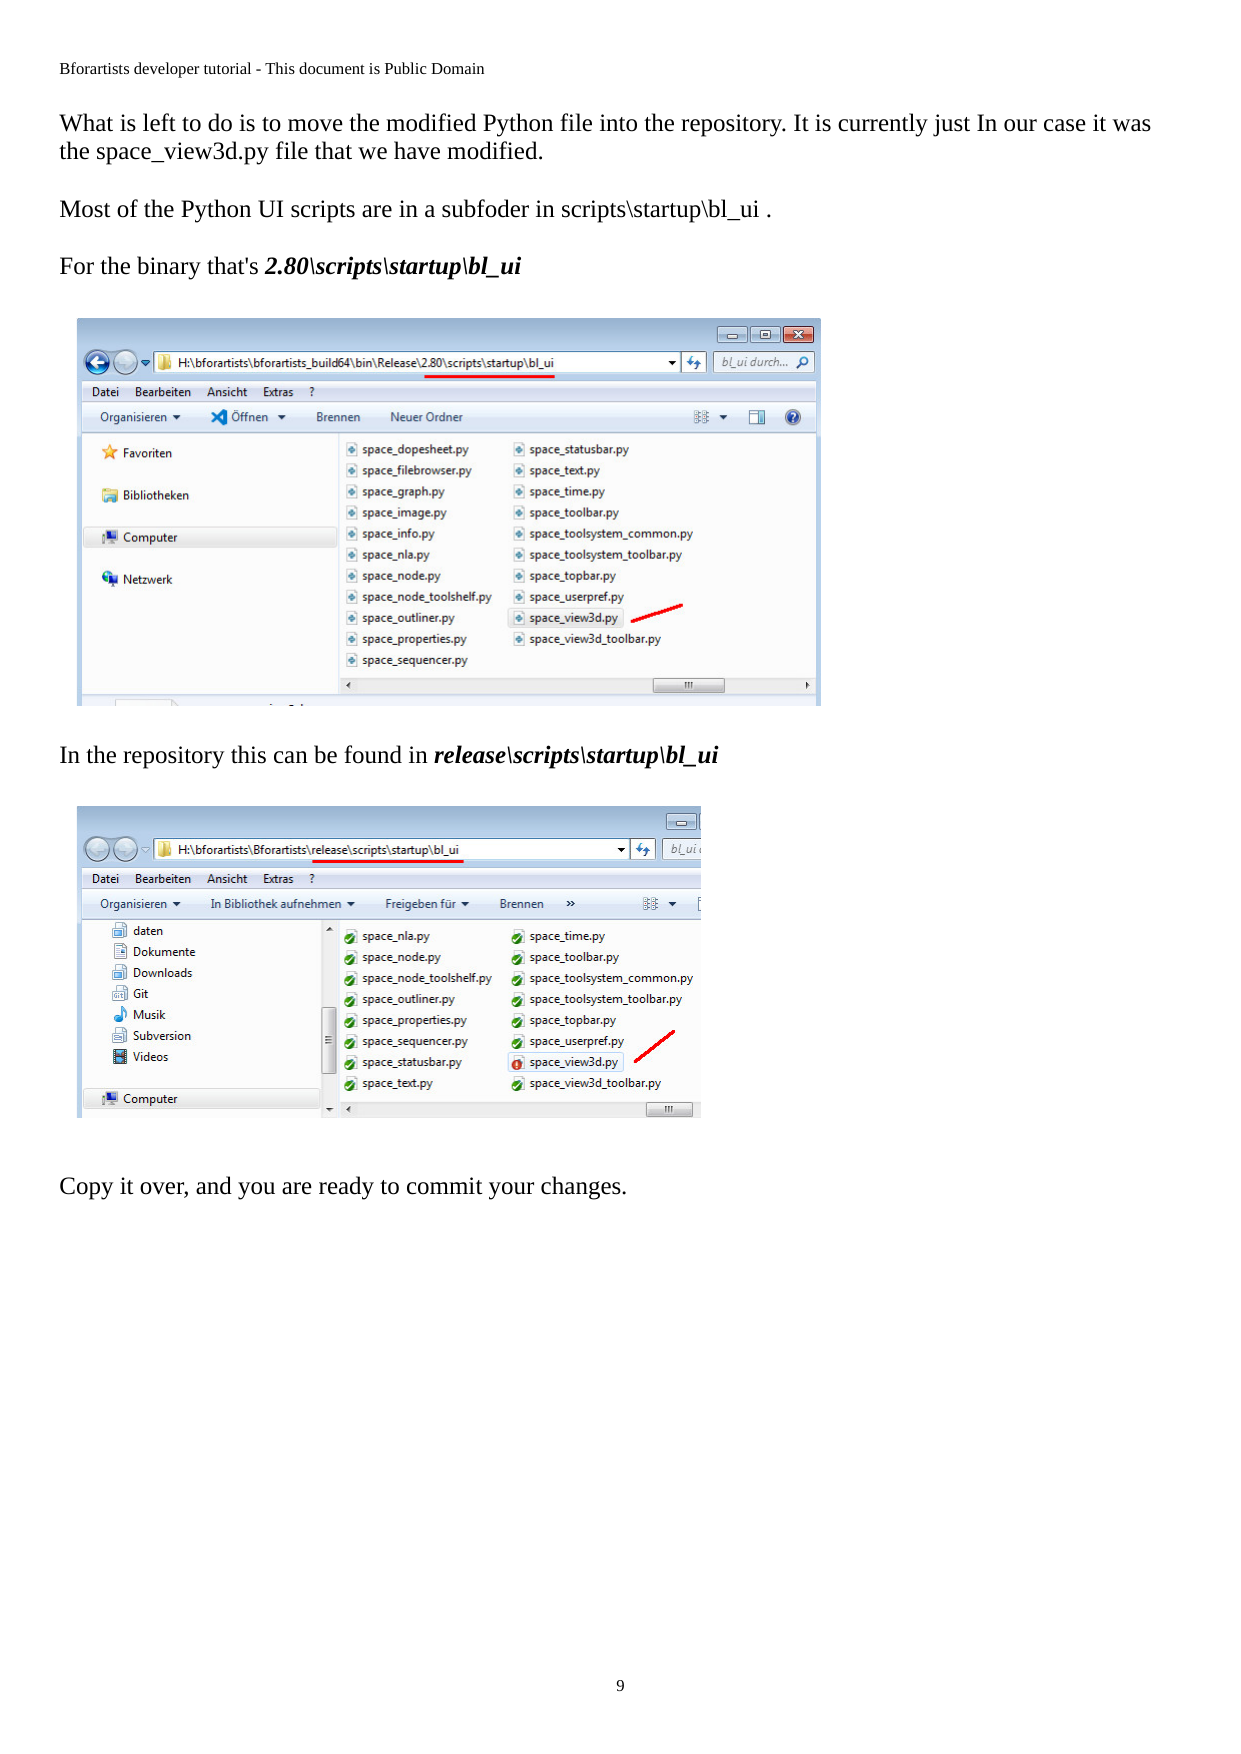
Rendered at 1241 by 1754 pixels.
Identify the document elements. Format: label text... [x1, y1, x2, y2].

text Copy it over, and you are ready to commit your changes. [59, 1171, 1181, 1200]
text Most of the Python UI scripts are in a subfoder in scripts\startup\bl_ui . [59, 194, 1181, 223]
picture [76, 806, 701, 1118]
picture [76, 318, 821, 706]
text What is left to do is to move the modified Python file into the repository. It is currently just In our case it was the space_view3d.py file that we have modified. [59, 108, 1181, 165]
text For the binary that's 2.80\scripts\startup\bl_ui [59, 251, 1181, 280]
text In the repository this can be found in release\scripts\startup\bl_ui [59, 740, 1181, 769]
